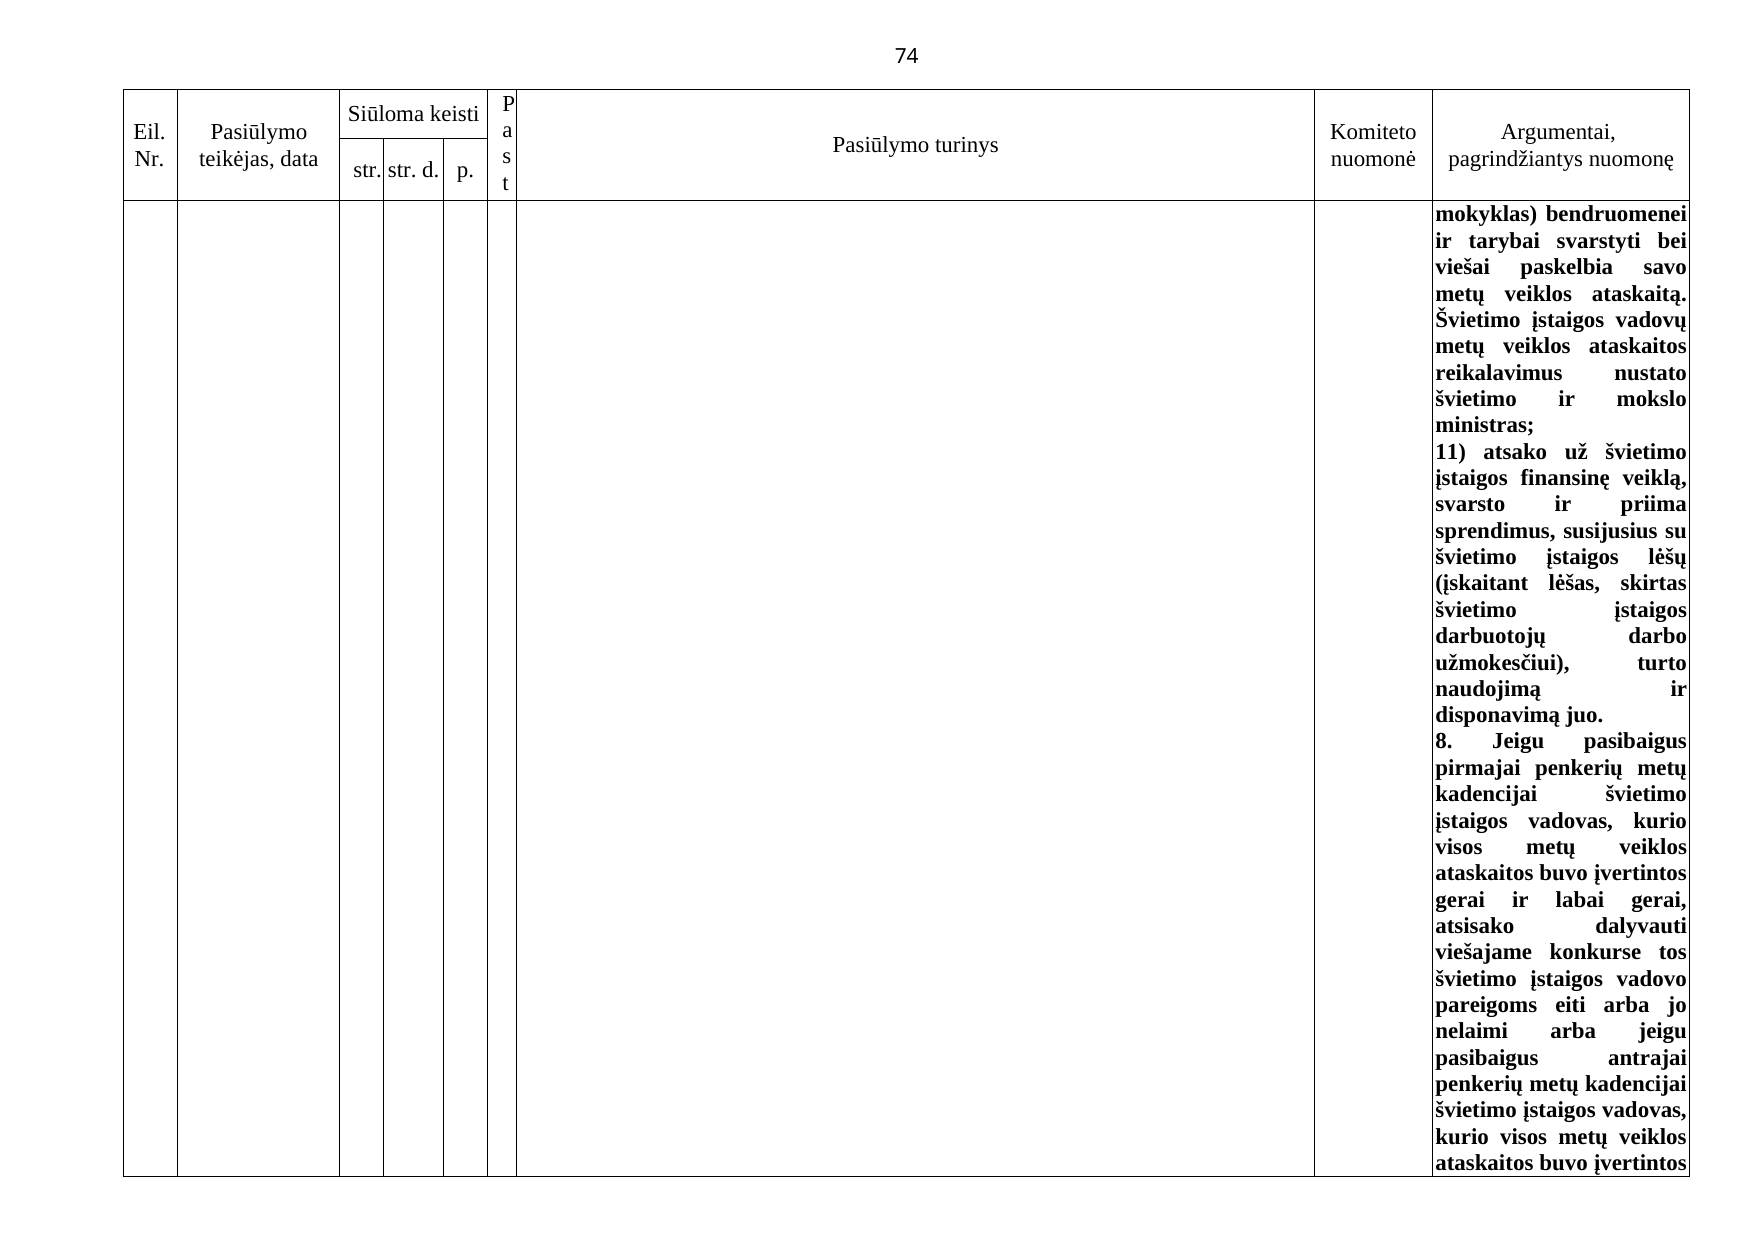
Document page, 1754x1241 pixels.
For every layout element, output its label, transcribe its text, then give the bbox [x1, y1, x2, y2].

table_cell [444, 201, 487, 1176]
table_header Komiteto nuomonė [1315, 90, 1432, 199]
table_header Eil. Nr. [124, 90, 177, 199]
table_header Argumentai, pagrindžiantys nuomonę [1433, 90, 1689, 199]
table_header Pastabos [488, 90, 516, 199]
table_header Pasiūlymo teikėjas, data [178, 90, 339, 199]
table_cell p. [444, 139, 487, 199]
table_header Siūloma keisti [340, 90, 487, 138]
table_cell [1315, 201, 1432, 1176]
table_header Pasiūlymo turinys [517, 90, 1314, 199]
table_cell [124, 201, 177, 1176]
table_cell str. [340, 139, 383, 199]
table_cell [488, 201, 516, 1176]
table_cell mokyklas) bendruomenei ir tarybai svarstyti bei viešai paskelbia savo metų veiklos ataskaitą. Švietimo įstaigos vadovų metų veiklos ataskaitos reikalavimus nustato švietimo ir mokslo ministras; 11) atsako už švietimo įstaigos finansinę veiklą, svarsto ir priima sprendimus, susijusius su švietimo įstaigos lėšų (įskaitant lėšas, skirtas švietimo įstaigos darbuotojų darbo užmokesčiui), turto naudojimą ir disponavimą juo. 8. Jeigu pasibaigus pirmajai penkerių metų kadencijai švietimo įstaigos vadovas, kurio visos metų veiklos ataskaitos buvo įvertintos gerai ir labai gerai, atsisako dalyvauti viešajame konkurse tos švietimo įstaigos vadovo pareigoms eiti arba jo nelaimi arba jeigu pasibaigus antrajai penkerių metų kadencijai švietimo įstaigos vadovas, kurio visos metų veiklos ataskaitos buvo įvertintos [1433, 201, 1689, 1176]
table_cell str. d. [384, 139, 443, 199]
table_cell [384, 201, 443, 1176]
table_cell [517, 201, 1314, 1176]
table_cell [178, 201, 339, 1176]
table_cell [340, 201, 383, 1176]
